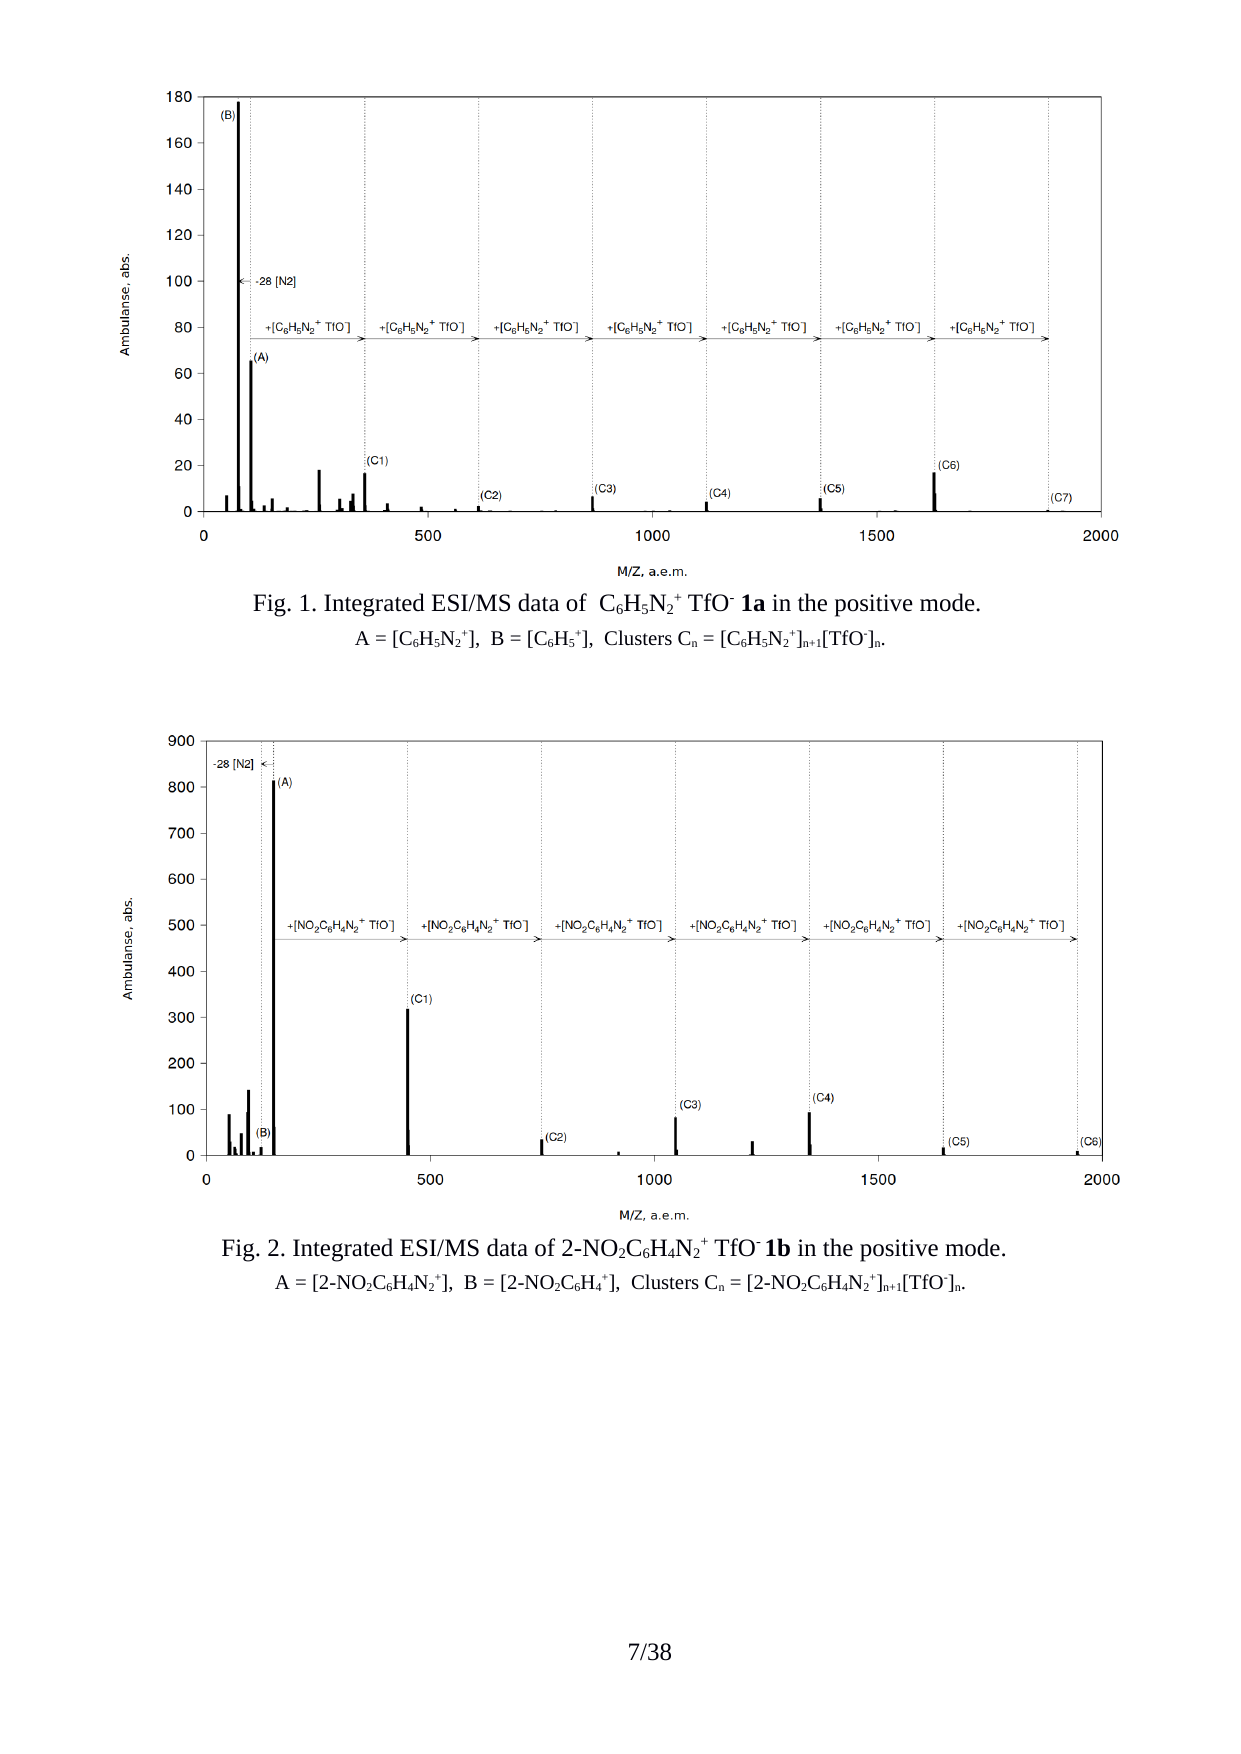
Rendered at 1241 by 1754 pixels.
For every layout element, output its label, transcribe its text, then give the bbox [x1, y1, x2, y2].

picture [118, 88, 1123, 580]
picture [118, 731, 1123, 1225]
text A = [2-NO2C6H4N2+], B = [2-NO2C6H4+], Clusters Cn = [2-NO2C6H4N2+]n+1[TfO-]n. [118, 1270, 1122, 1294]
text Fig. 1. Integrated ESI/MS data of C6H5N2+ TfO- 1a in the positive mode. [118, 588, 1122, 617]
text Fig. 2. Integrated ESI/MS data of 2-NO2C6H4N2+ TfO- 1b in the positive mode. [118, 1233, 1122, 1262]
text A = [C6H5N2+], B = [C6H5+], Clusters Cn = [C6H5N2+]n+1[TfO-]n. [118, 626, 1122, 650]
